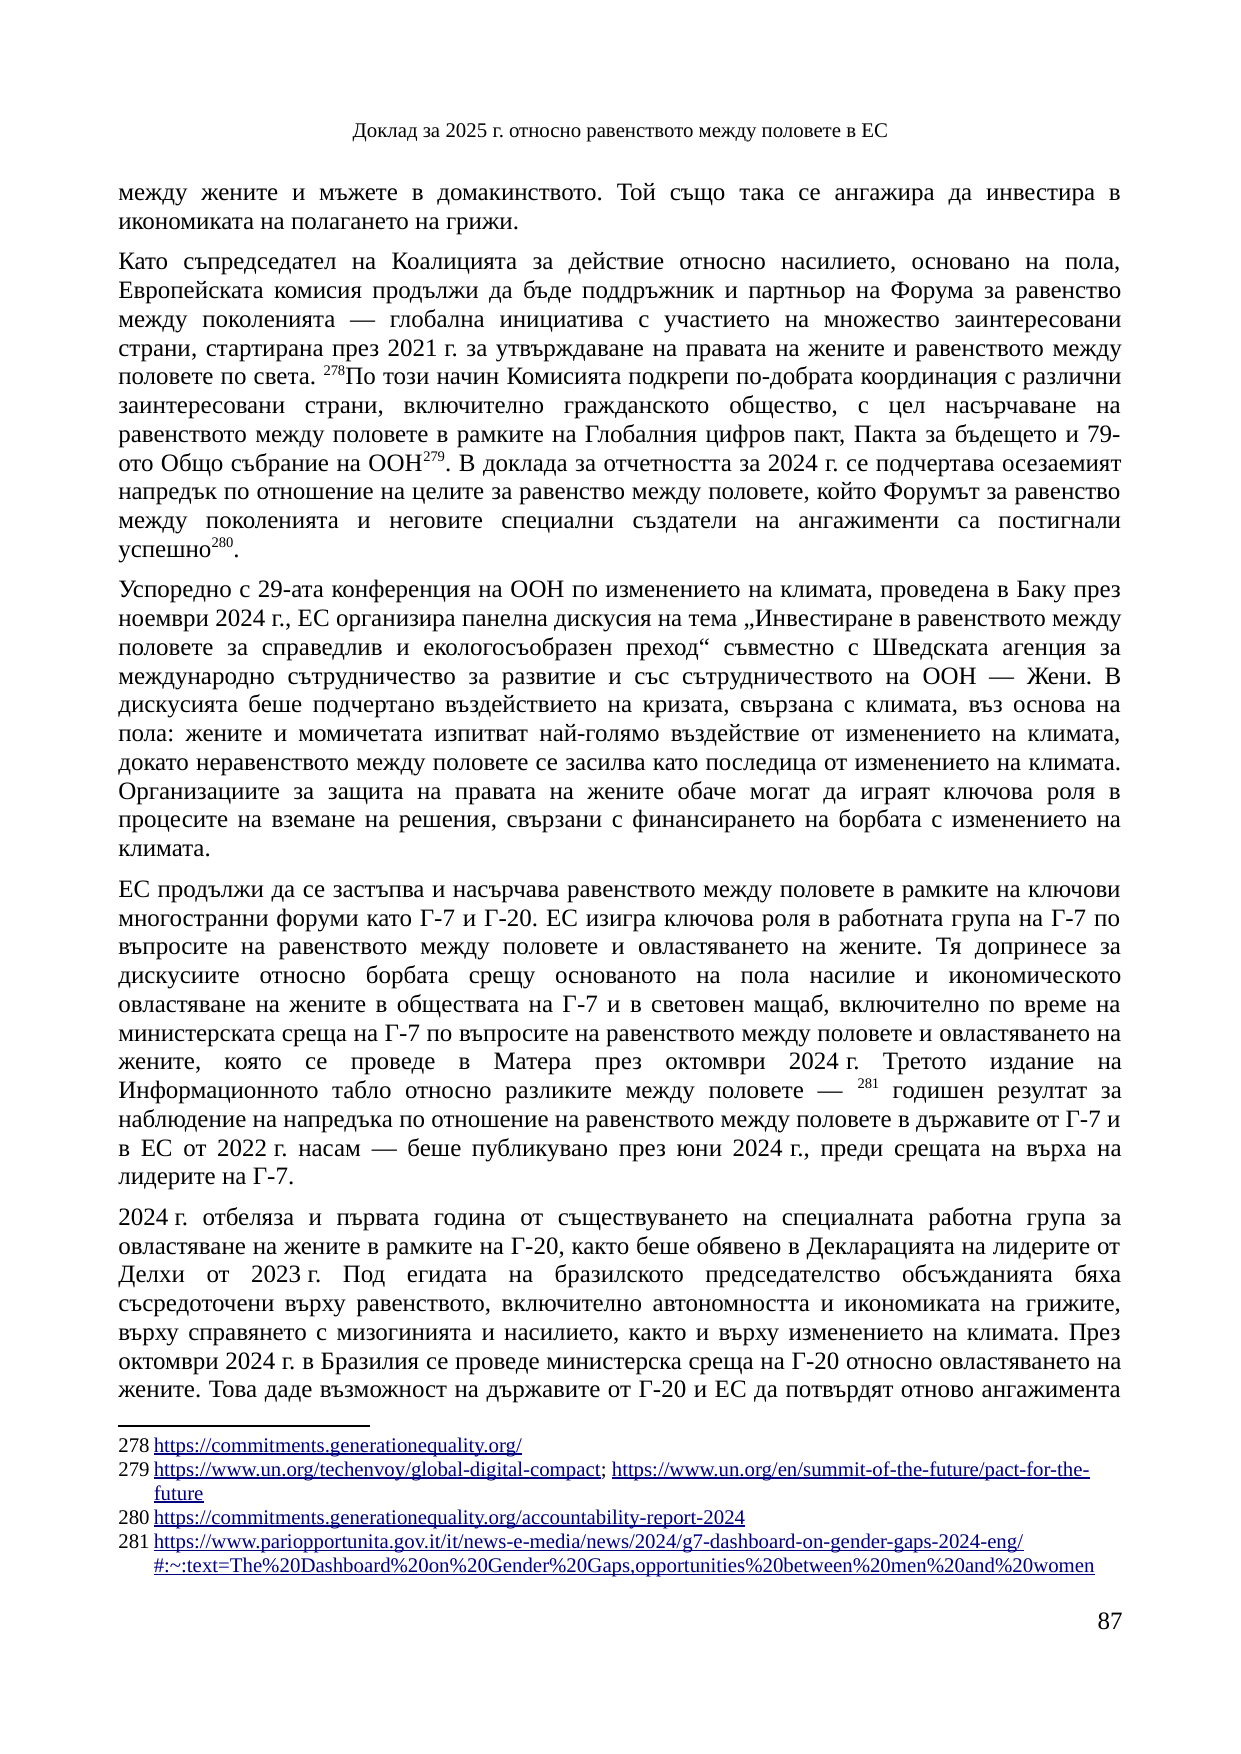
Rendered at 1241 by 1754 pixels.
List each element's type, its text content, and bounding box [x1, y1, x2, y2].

text https://www.un.org/techenvoy/global-digital-compact; https://www.un.org/en/summit-of-the-future/pact-for-the-future [118, 1457, 1122, 1505]
text https://www.pariopportunita.gov.it/it/news-e-media/news/2024/g7-dashboard-on-gender-gaps-2024-eng/#:~:text=The%20Dashboard%20on%20Gender%20Gaps,opportunities%20between%20men%20and%20women [118, 1529, 1122, 1577]
text https://commitments.generationequality.org/ [118, 1432, 1122, 1457]
text Успоредно с 29-ата конференция на ООН по изменението на климата, проведена в Баку през ноември 2024 г., ЕС организира панелна дискусия на тема „Инвестиране в равенството между половете за справедлив и екологосъобразен преход“ съвместно с Шведската агенция за международно сътрудничество за развитие и със сътрудничеството на ООН — Жени. В дискусията беше подчертано въздействието на кризата, свързана с климата, въз основа на пола: жените и момичетата изпитват най-голямо въздействие от изменението на климата, докато неравенството между половете се засилва като последица от изменението на климата. Организациите за защита на правата на жените обаче могат да играят ключова роля в процесите на вземане на решения, свързани с финансирането на борбата с изменението на климата. [118, 574, 1122, 862]
text ЕС продължи да се застъпва и насърчава равенството между половете в рамките на ключови многостранни форуми като Г-7 и Г-20. ЕС изигра ключова роля в работната група на Г-7 по въпросите на равенството между половете и овластяването на жените. Тя допринесе за дискусиите относно борбата срещу основаното на пола насилие и икономическото овластяване на жените в обществата на Г-7 и в световен мащаб, включително по време на министерската среща на Г-7 по въпросите на равенството между половете и овластяването на жените, която се проведе в Матера през октомври 2024 г. Третото издание на Информационното табло относно разликите между половете — годишен резултат за наблюдение на напредъка по отношение на равенството между половете в държавите от Г-7 и в ЕС от 2022 г. насам — беше публикувано през юни 2024 г., преди срещата на върха на лидерите на Г-7. [118, 874, 1122, 1190]
text Като съпредседател на Коалицията за действие относно насилието, основано на пола, Европейската комисия продължи да бъде поддръжник и партньор на Форума за равенство между поколенията — глобална инициатива с участието на множество заинтересовани страни, стартирана през 2021 г. за утвърждаване на правата на жените и равенството между половете по света. По този начин Комисията подкрепи по-добрата координация с различни заинтересовани страни, включително гражданското общество, с цел насърчаване на равенството между половете в рамките на Глобалния цифров пакт, Пакта за бъдещето и 79-ото Общо събрание на ООН. В доклада за отчетността за 2024 г. се подчертава осезаемият напредък по отношение на целите за равенство между половете, който Форумът за равенство между поколенията и неговите специални създатели на ангажименти са постигнали успешно. [118, 246, 1122, 563]
text между жените и мъжете в домакинството. Той също така се ангажира да инвестира в икономиката на полагането на грижи. [118, 177, 1122, 234]
text 2024 г. отбеляза и първата година от съществуването на специалната работна група за овластяване на жените в рамките на Г-20, както беше обявено в Декларацията на лидерите от Делхи от 2023 г. Под егидата на бразилското председателство обсъжданията бяха съсредоточени върху равенството, включително автономността и икономиката на грижите, върху справянето с мизогинията и насилието, както и върху изменението на климата. През октомври 2024 г. в Бразилия се проведе министерска среща на Г-20 относно овластяването на жените. Това даде възможност на държавите от Г-20 и ЕС да потвърдят отново ангажимента [118, 1202, 1122, 1403]
text https://commitments.generationequality.org/accountability-report-2024 [118, 1505, 1122, 1529]
